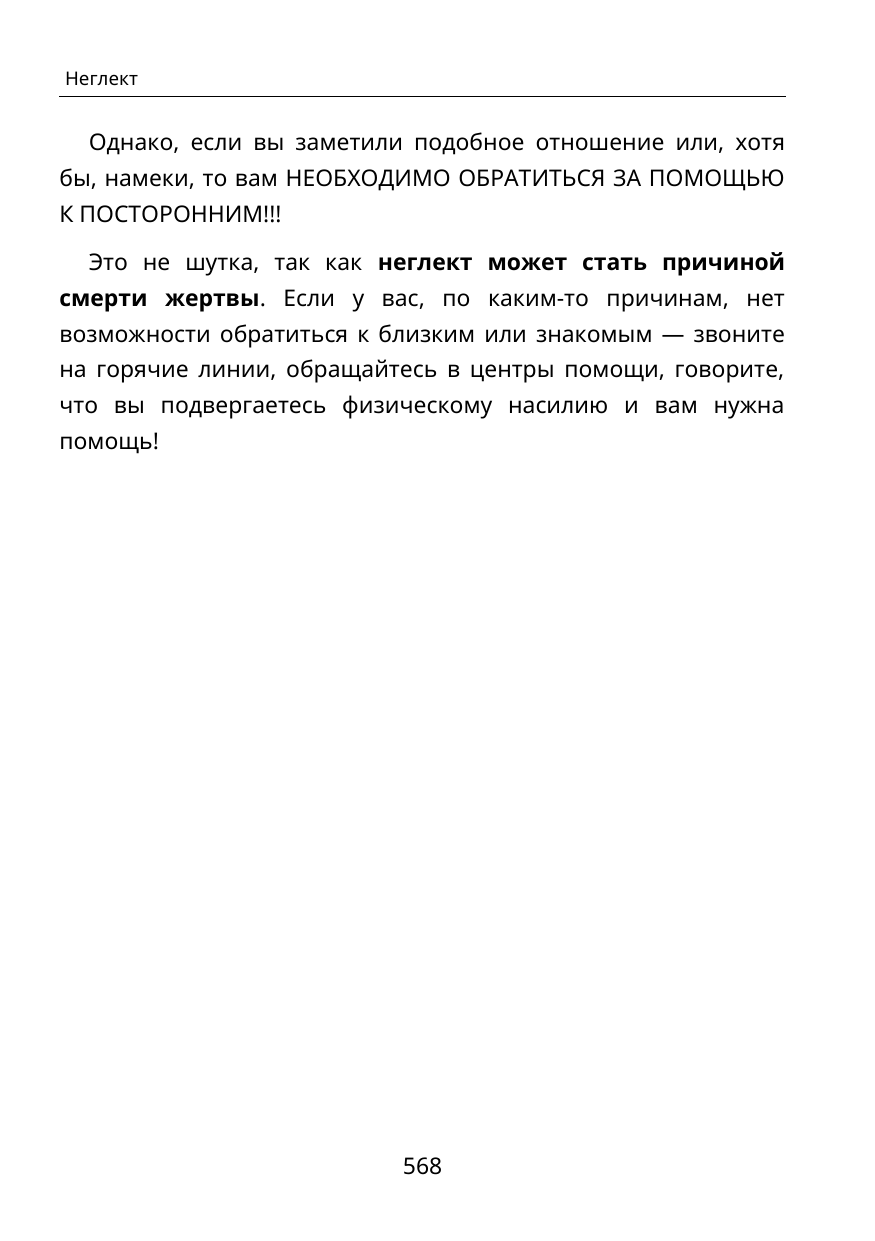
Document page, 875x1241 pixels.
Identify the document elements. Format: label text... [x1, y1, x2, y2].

text Однако, если вы заметили подобное отношение или, хотя бы, намеки, то вам НЕОБХОДИМО ОБРАТИТЬСЯ ЗА ПОМОЩЬЮ К ПОСТОРОННИМ!!! [59, 126, 786, 229]
text Это не шутка, так как неглект может стать причиной смерти жертвы. Если у вас, по каким-то причинам, нет возможности обратиться к близким или знакомым — звоните на горячие линии, обращайтесь в центры помощи, говорите, что вы подвергаетесь физическому насилию и вам нужна помощь! [59, 246, 786, 457]
